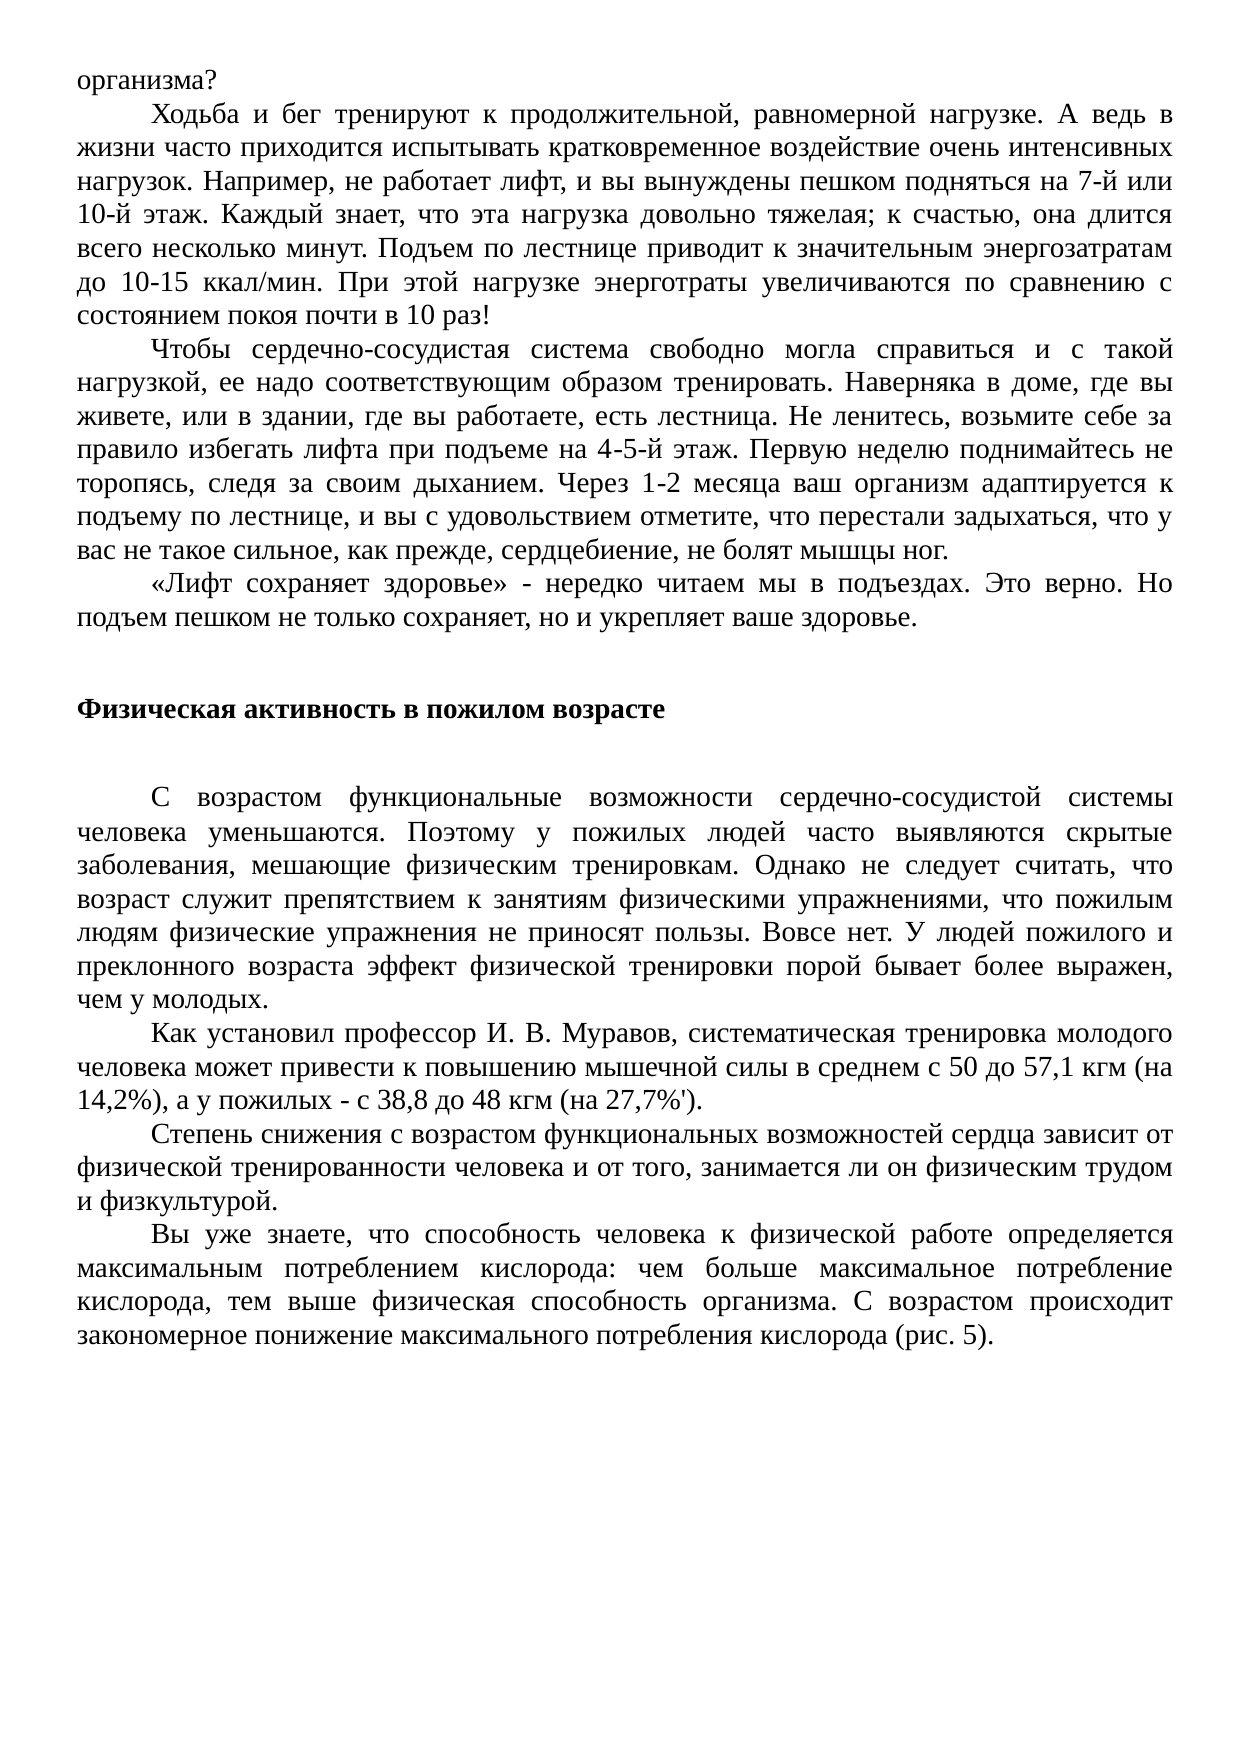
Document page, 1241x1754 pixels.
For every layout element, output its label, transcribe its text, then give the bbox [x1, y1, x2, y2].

text Чтобы сердечно-сосудистая система свободно могла справиться и с такой нагрузкой, ее надо соответствующим образом тренировать. Наверняка в доме, где вы живете, или в здании, где вы работаете, есть лестница. Не ленитесь, возьмите себе за правило избегать лифта при подъеме на 4‑5-й этаж. Первую неделю поднимайтесь не торопясь, следя за своим дыханием. Через 1‑2 месяца ваш организм адаптируется к подъему по лестнице, и вы с удовольствием отметите, что перестали задыхаться, что у вас не такое сильное, как прежде, сердцебиение, не болят мышцы ног. [77, 331, 1174, 566]
subtitle Физическая активность в пожилом возрасте [77, 691, 1174, 725]
text организма? [77, 62, 1174, 96]
text Ходьба и бег тренируют к продолжительной, равномерной нагрузке. А ведь в жизни часто приходится испытывать кратковременное воздействие очень интенсивных нагрузок. Например, не работает лифт, и вы вынуждены пешком подняться на 7-й или 10-й этаж. Каждый знает, что эта нагрузка довольно тяжелая; к счастью, она длится всего несколько минут. Подъем по лестнице приводит к значительным энергозатратам до 10‑15 ккал/мин. При этой нагрузке энерготраты увеличиваются по сравнению с состоянием покоя почти в 10 раз! [77, 96, 1174, 331]
text Степень снижения с возрастом функциональных возможностей сердца зависит от физической тренированности человека и от того, занимается ли он физическим трудом и физкультурой. [77, 1116, 1174, 1216]
text «Лифт сохраняет здоровье» ‑ нередко читаем мы в подъездах. Это верно. Но подъем пешком не только сохраняет, но и укрепляет ваше здоровье. [77, 566, 1174, 633]
text Как установил профессор И. В. Муравов, систематическая тренировка молодого человека может привести к повышению мышечной силы в среднем с 50 до 57,1 кгм (на 14,2%), а у пожилых ‑ с 38,8 до 48 кгм (на 27,7%'). [77, 1015, 1174, 1116]
text С возрастом функциональные возможности сердечно-сосудистой системы человека уменьшаются. Поэтому у пожилых людей часто выявляются скрытые заболевания, мешающие физическим тренировкам. Однако не следует считать, что возраст служит препятствием к занятиям физическими упражнениями, что пожилым людям физические упражнения не приносят пользы. Вовсе нет. У людей пожилого и преклонного возраста эффект физической тренировки порой бывает более выражен, чем у молодых. [77, 776, 1174, 1015]
text Вы уже знаете, что способность человека к физической работе определяется максимальным потреблением кислорода: чем больше максимальное потребление кислорода, тем выше физическая способность организма. С возрастом происходит закономерное понижение максимального потребления кислорода (рис. 5). [77, 1216, 1174, 1351]
